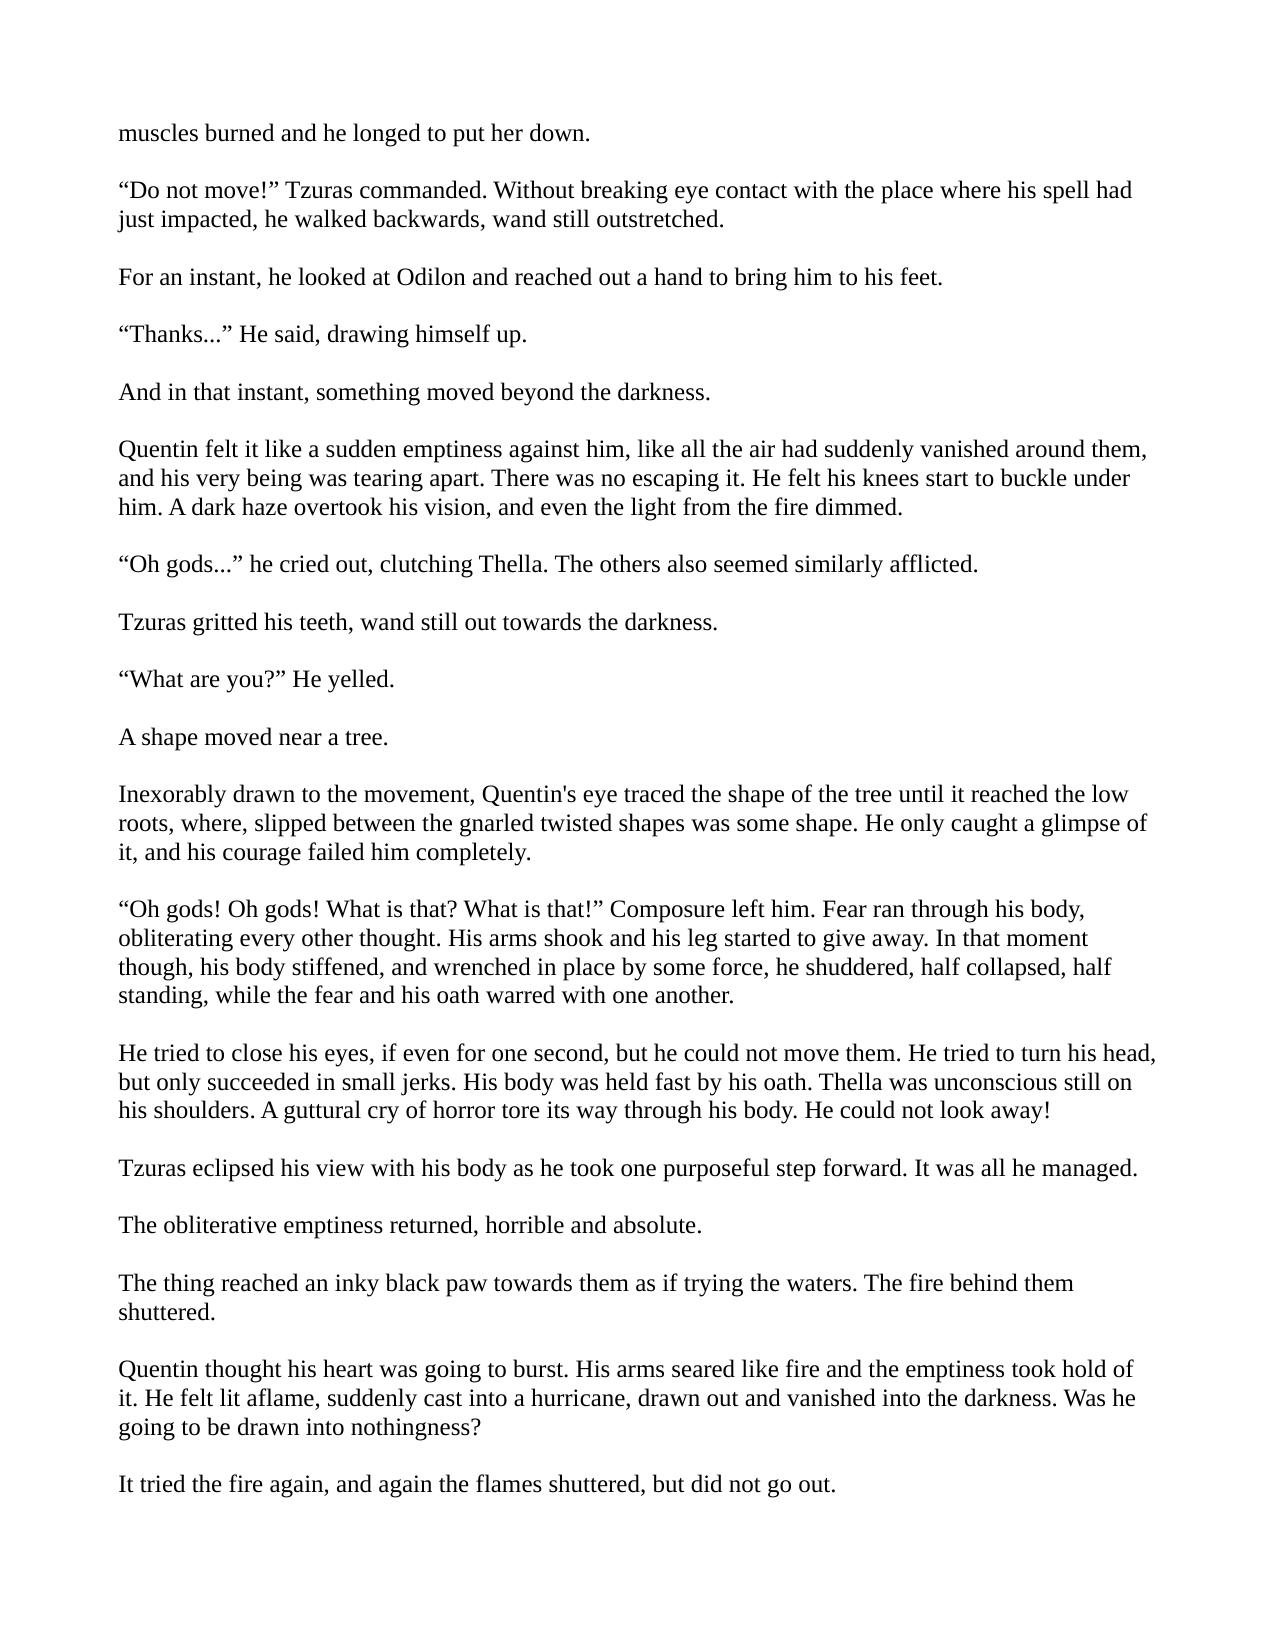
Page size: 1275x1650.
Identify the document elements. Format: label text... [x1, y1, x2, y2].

text Tzuras eclipsed his view with his body as he took one purposeful step forward. It was all he managed. [118, 1153, 1157, 1182]
text “Thanks...” He said, drawing himself up. [118, 319, 1157, 348]
text Tzuras gritted his teeth, wand still out towards the darkness. [118, 607, 1157, 636]
text Quentin felt it like a sudden emptiness against him, like all the air had suddenly vanished around them, and his very being was tearing apart. There was no escaping it. He felt his knees start to buckle under him. A dark haze overtook his vision, and even the light from the fire dimmed. [118, 434, 1157, 521]
text The obliterative emptiness returned, horrible and absolute. [118, 1211, 1157, 1239]
text Inexorably drawn to the movement, Quentin's eye traced the shape of the tree until it reached the low roots, where, slipped between the gnarled twisted shapes was some shape. He only caught a glimpse of it, and his courage failed him completely. [118, 779, 1157, 866]
text For an instant, he looked at Odilon and reached out a hand to bring him to his feet. [118, 262, 1157, 291]
text The thing reached an inky black paw towards them as if trying the waters. The fire behind them shuttered. [118, 1268, 1157, 1326]
text Quentin thought his heart was going to burst. His arms seared like fire and the emptiness took hold of it. He felt lit aflame, suddenly cast into a hurricane, drawn out and vanished into the darkness. Was he going to be drawn into nothingness? [118, 1354, 1157, 1441]
text And in that instant, something moved beyond the darkness. [118, 377, 1157, 406]
text He tried to close his eyes, if even for one second, but he could not move them. He tried to turn his head, but only succeeded in small jerks. His body was held fast by his oath. Thella was unconscious still on his shoulders. A guttural cry of horror tore its way through his body. He could not look away! [118, 1038, 1157, 1124]
text It tried the fire again, and again the flames shuttered, but did not go out. [118, 1469, 1157, 1498]
text “What are you?” He yelled. [118, 664, 1157, 693]
text muscles burned and he longed to put her down. [118, 118, 1157, 147]
text “Oh gods...” he cried out, clutching Thella. The others also seemed similarly afflicted. [118, 549, 1157, 578]
text “Oh gods! Oh gods! What is that? What is that!” Composure left him. Fear ran through his body, obliterating every other thought. His arms shook and his leg started to give away. In that moment though, his body stiffened, and wrenched in place by some force, he shuddered, half collapsed, half standing, while the fear and his oath warred with one another. [118, 894, 1157, 1009]
text “Do not move!” Tzuras commanded. Without breaking eye contact with the place where his spell had just impacted, he walked backwards, wand still outstretched. [118, 176, 1157, 233]
text A shape moved near a tree. [118, 722, 1157, 751]
